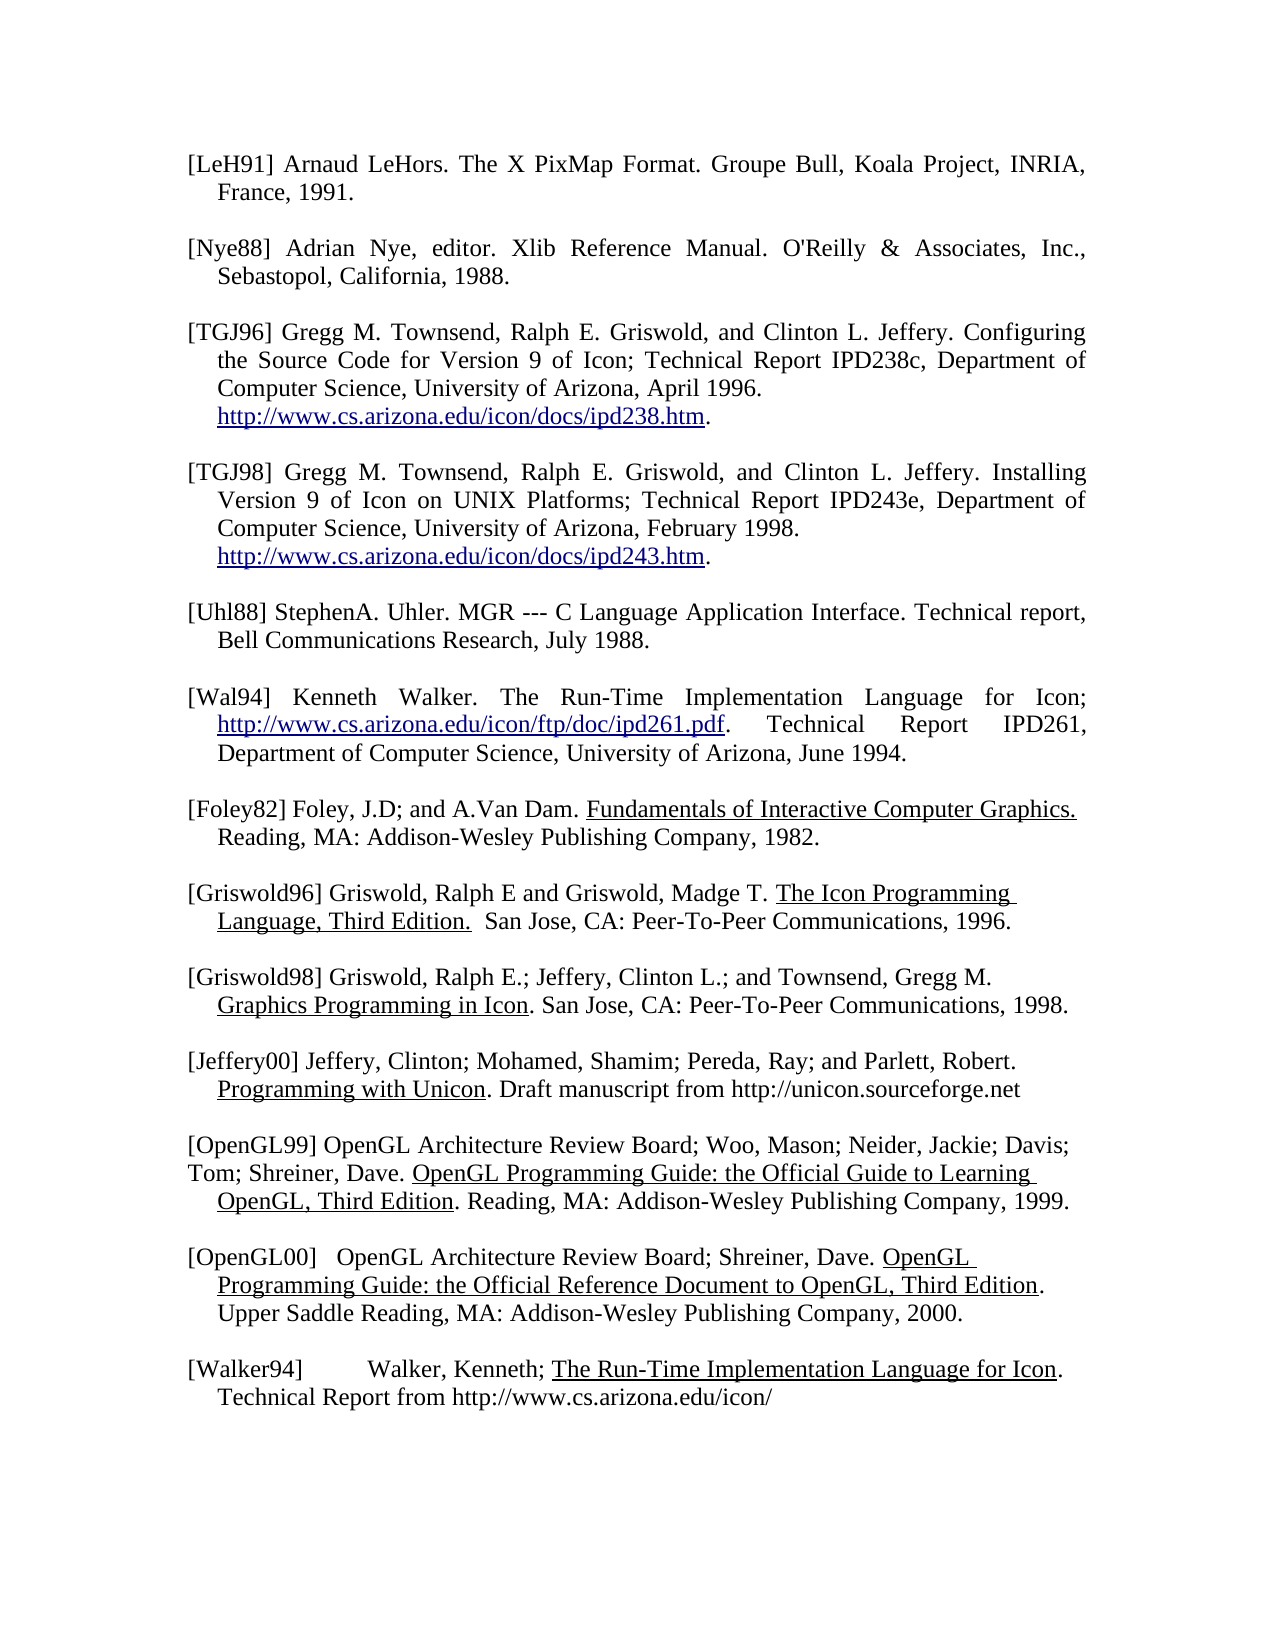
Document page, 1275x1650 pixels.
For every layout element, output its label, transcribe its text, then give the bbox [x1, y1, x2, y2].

text [TGJ98] Gregg M. Townsend, Ralph E. Griswold, and Clinton L. Jeffery. Installing Version 9 of Icon on UNIX Platforms; Technical Report IPD243e, Department of Computer Science, University of Arizona, February 1998. http://www.cs.arizona.edu/icon/docs/ipd243.htm. [187, 458, 1087, 570]
text Tom; Shreiner, Dave. OpenGL Programming Guide: the Official Guide to Learning OpenGL, Third Edition. Reading, MA: Addison-Wesley Publishing Company, 1999. [187, 1159, 1087, 1215]
text [Jeffery00] Jeffery, Clinton; Mohamed, Shamim; Pereda, Ray; and Parlett, Robert. Programming with Unicon. Draft manuscript from http://unicon.sourceforge.net [187, 1047, 1087, 1103]
text [OpenGL99] OpenGL Architecture Review Board; Woo, Mason; Neider, Jackie; Davis; [187, 1131, 1087, 1159]
text [Walker94] Walker, Kenneth; The Run-Time Implementation Language for Icon. Technical Report from http://www.cs.arizona.edu/icon/ [187, 1355, 1087, 1411]
text [Griswold98] Griswold, Ralph E.; Jeffery, Clinton L.; and Townsend, Gregg M. Graphics Programming in Icon. San Jose, CA: Peer-To-Peer Communications, 1998. [187, 963, 1087, 1019]
text [Nye88] Adrian Nye, editor. Xlib Reference Manual. O'Reilly & Associates, Inc., Sebastopol, California, 1988. [187, 234, 1087, 290]
text [Foley82] Foley, J.D; and A.Van Dam. Fundamentals of Interactive Computer Graphics. Reading, MA: Addison-Wesley Publishing Company, 1982. [187, 794, 1087, 851]
text [Uhl88] StephenA. Uhler. MGR --- C Language Application Interface. Technical report, Bell Communications Research, July 1988. [187, 598, 1087, 654]
text [TGJ96] Gregg M. Townsend, Ralph E. Griswold, and Clinton L. Jeffery. Configuring the Source Code for Version 9 of Icon; Technical Report IPD238c, Department of Computer Science, University of Arizona, April 1996. http://www.cs.arizona.edu/icon/docs/ipd238.htm. [187, 318, 1087, 430]
text [OpenGL00] OpenGL Architecture Review Board; Shreiner, Dave. OpenGL Programming Guide: the Official Reference Document to OpenGL, Third Edition. Upper Saddle Reading, MA: Addison-Wesley Publishing Company, 2000. [187, 1243, 1087, 1327]
text [Griswold96] Griswold, Ralph E and Griswold, Madge T. The Icon Programming Language, Third Edition. San Jose, CA: Peer-To-Peer Communications, 1996. [187, 878, 1087, 934]
text [Wal94] Kenneth Walker. The Run-Time Implementation Language for Icon; http://www.cs.arizona.edu/icon/ftp/doc/ipd261.pdf. Technical Report IPD261, Department of Computer Science, University of Arizona, June 1994. [187, 682, 1087, 766]
text [LeH91] Arnaud LeHors. The X PixMap Format. Groupe Bull, Koala Project, INRIA, France, 1991. [187, 150, 1087, 206]
